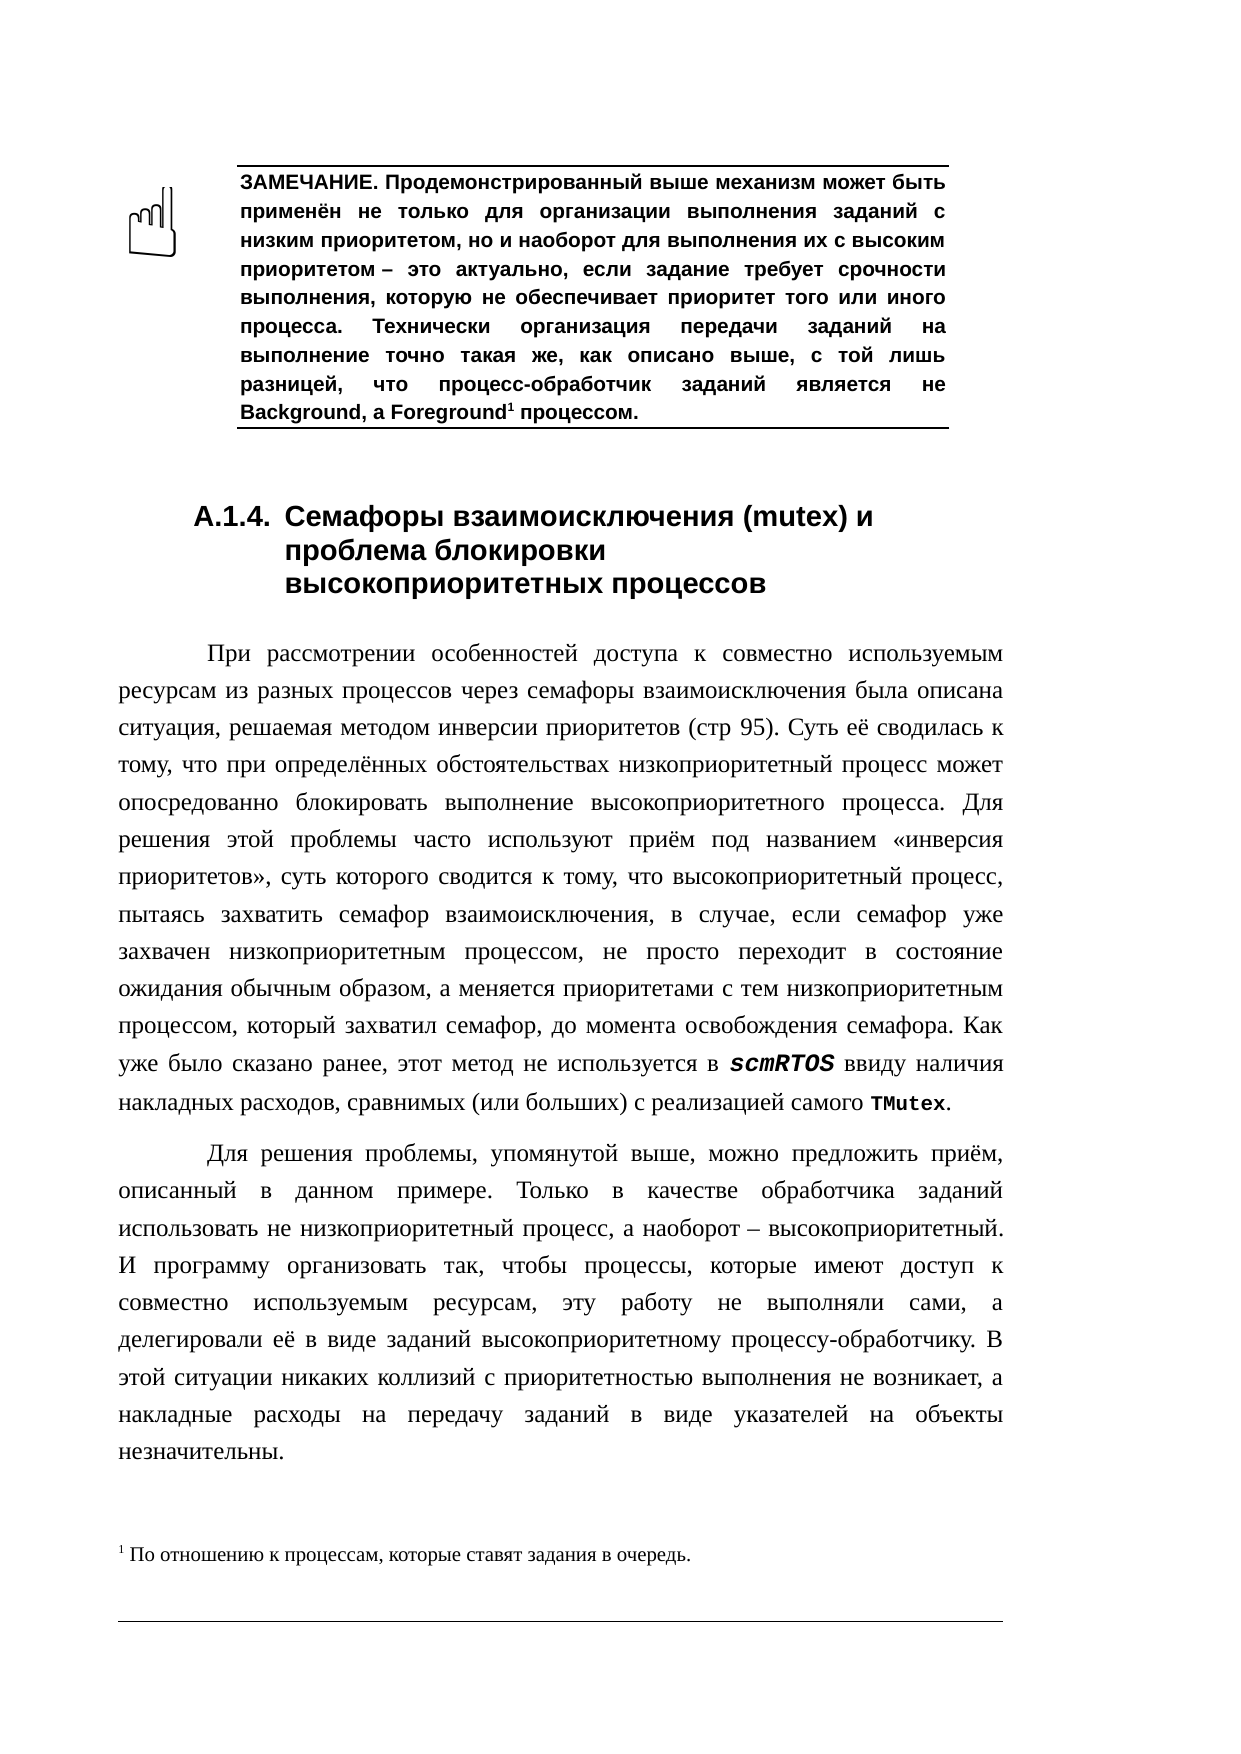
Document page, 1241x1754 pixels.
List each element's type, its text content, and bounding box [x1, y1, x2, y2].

text  [122, 188, 214, 274]
text ЗАМЕЧАНИЕ. Продемонстрированный выше механизм может быть применён не только для организации выполнения заданий с низким приоритетом, но и наоборот для выполнения их с высоким приоритетом – это актуально, если задание требует срочности выполнения, которую не обеспечивает приоритет того или иного процесса. Технически организация передачи заданий на выполнение точно такая же, как описано выше, с той лишь разницей, что процесс-обработчик заданий является не Background, а Foreground процессом. [237, 167, 949, 427]
text При рассмотрении особенностей доступа к совместно используемым ресурсам из разных процессов через семафоры взаимоисключения была описана ситуация, решаемая методом инверсии приоритетов (стр 94). Суть её сводилась к тому, что при определённых обстоятельствах низкоприоритетный процесс может опосредованно блокировать выполнение высокоприоритетного процесса. Для решения этой проблемы часто используют приём под названием «инверсия приоритетов», суть которого сводится к тому, что высокоприоритетный процесс, пытаясь захватить семафор взаимоисключения, в случае, если семафор уже захвачен низкоприоритетным процессом, не просто переходит в состояние ожидания обычным образом, а меняется приоритетами с тем низкоприоритетным процессом, который захватил семафор, до момента освобождения семафора. Как уже было сказано ранее, этот метод не используется в scmRTOS ввиду наличия накладных расходов, сравнимых (или больших) с реализацией самого TMutex. [118, 638, 1004, 1117]
text По отношению к процессам, которые ставят задания в очередь. [118, 1542, 1004, 1566]
subtitle Семафоры взаимоисключения (mutex) и проблема блокировки высокоприоритетных процессов [193, 499, 886, 600]
text Для решения проблемы, упомянутой выше, можно предложить приём, описанный в данном примере. Только в качестве обработчика заданий использовать не низкоприоритетный процесс, а наоборот – высокоприоритетный. И программу организовать так, чтобы процессы, которые имеют доступ к совместно используемым ресурсам, эту работу не выполняли сами, а делегировали её в виде заданий высокоприоритетному процессу-обработчику. В этой ситуации никаких коллизий с приоритетностью выполнения не возникает, а накладные расходы на передачу заданий в виде указателей на объекты незначительны. [118, 1138, 1004, 1465]
